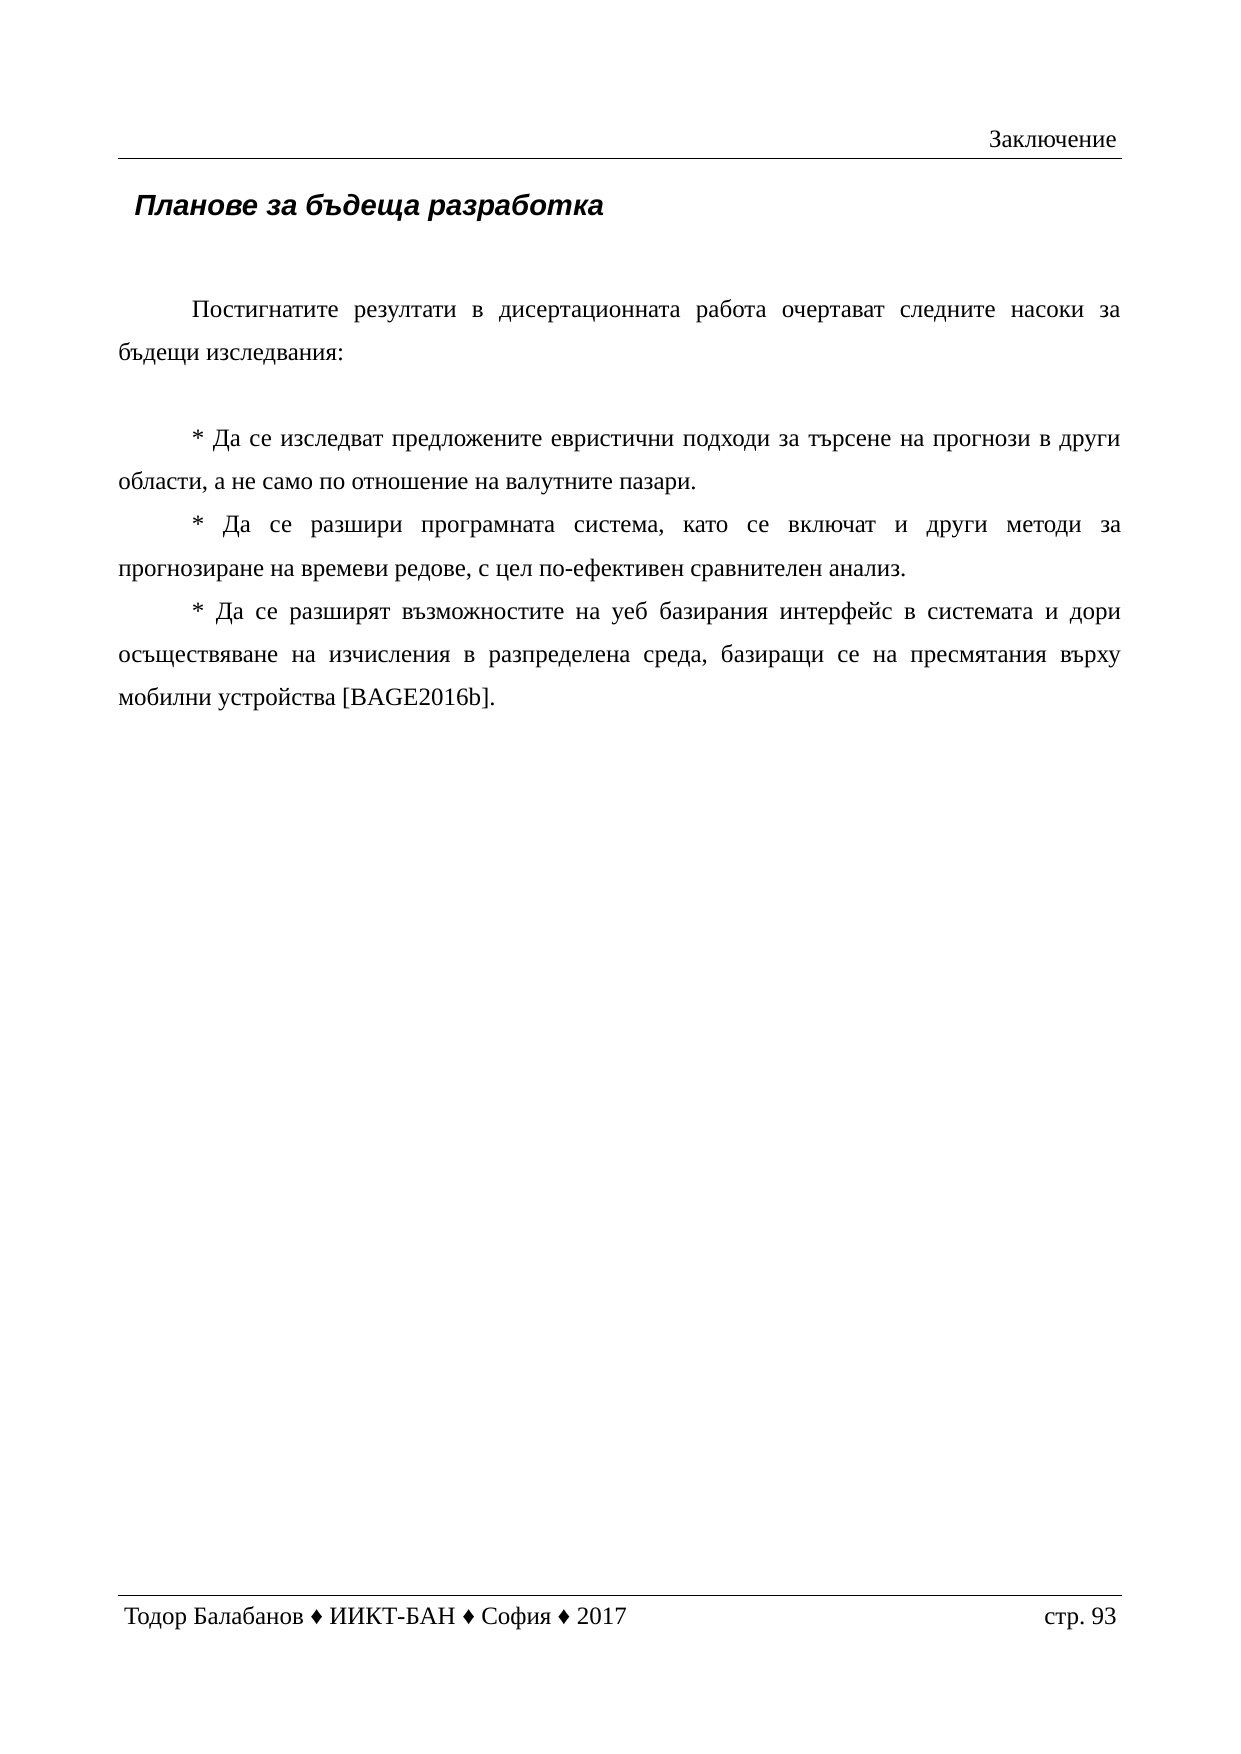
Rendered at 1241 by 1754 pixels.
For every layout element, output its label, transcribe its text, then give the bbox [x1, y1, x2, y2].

subtitle Планове за бъдеща разработка [118, 188, 1122, 221]
text Постигнатите резултати в дисертационната работа очертават следните насоки за бъдещи изследвания: [118, 294, 1122, 366]
text * Да се разширят възможностите на уеб базирания интерфейс в системата и дори осъществяване на изчисления в разпределена среда, базиращи се на пресмятания върху мобилни устройства [BAGE2016b]. [118, 596, 1122, 711]
text * Да се изследват предложените евристични подходи за търсене на прогнози в други области, а не само по отношение на валутните пазари. [118, 423, 1122, 495]
text * Да се разшири програмната система, като се включат и други методи за прогнозиране на времеви редове, с цел по-ефективен сравнителен анализ. [118, 509, 1122, 581]
